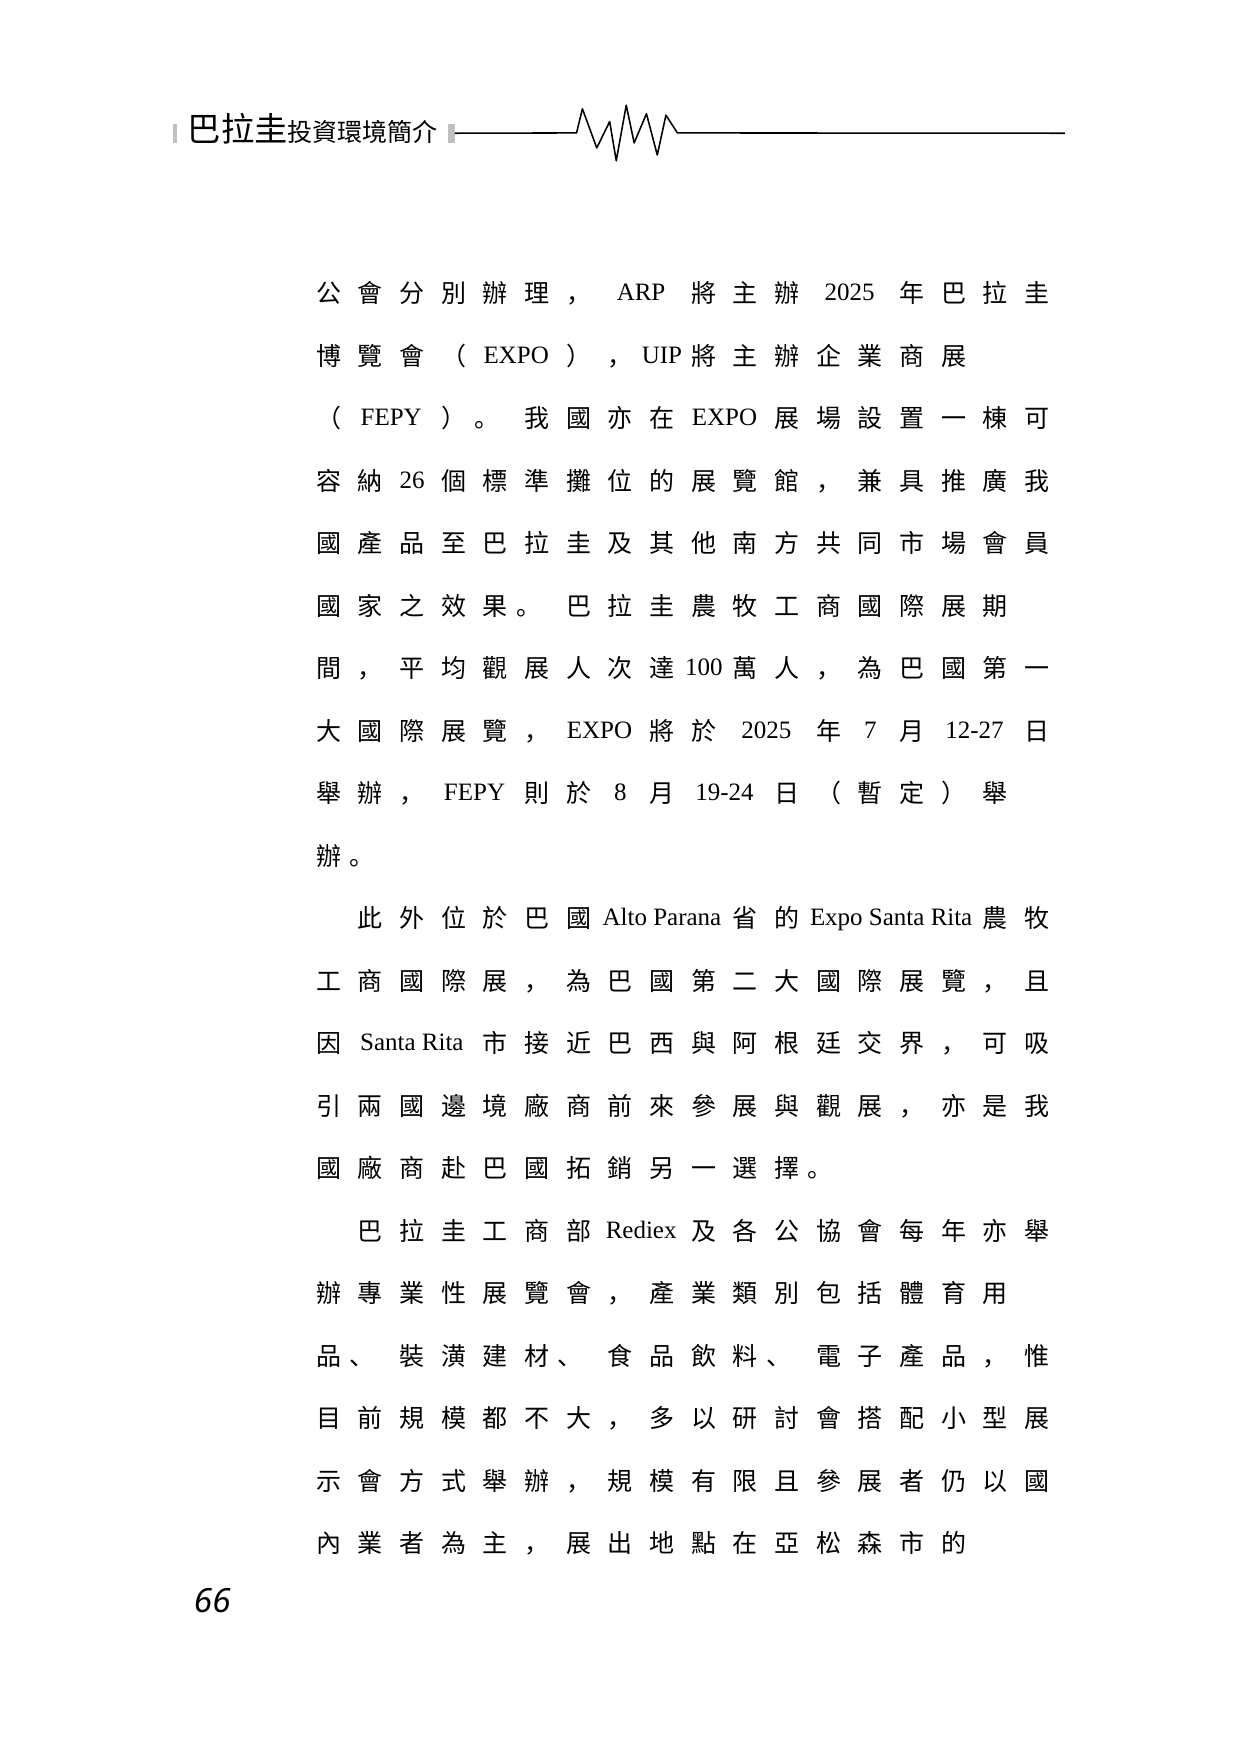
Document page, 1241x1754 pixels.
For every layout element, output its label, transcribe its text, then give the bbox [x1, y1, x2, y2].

text 公會分別辦理，ARP將主辦2025年巴拉圭博覽會（EXPO），UIP將主辦企業商展（FEPY）。我國亦在EXPO展場設置一棟可容納26個標準攤位的展覽館，兼具推廣我國產品至巴拉圭及其他南方共同市場會員國家之效果。巴拉圭農牧工商國際展期間，平均觀展人次達100萬人，為巴國第一大國際展覽，EXPO將於2025年7月12-27日舉辦，FEPY則於8月19-24日（暫定）舉辦。 [281, 250, 1058, 875]
text 巴拉圭工商部Rediex及各公協會每年亦舉辦專業性展覽會，產業類別包括體育用品、裝潢建材、食品飲料、電子產品，惟目前規模都不大，多以研討會搭配小型展示會方式舉辦，規模有限且參展者仍以國內業者為主，展出地點在亞松森市的 [281, 1188, 1058, 1563]
text 此外位於巴國Alto Parana省的Expo Santa Rita農牧工商國際展，為巴國第二大國際展覽，且因Santa Rita市接近巴西與阿根廷交界，可吸引兩國邊境廠商前來參展與觀展，亦是我國廠商赴巴國拓銷另一選擇。 [281, 875, 1058, 1188]
